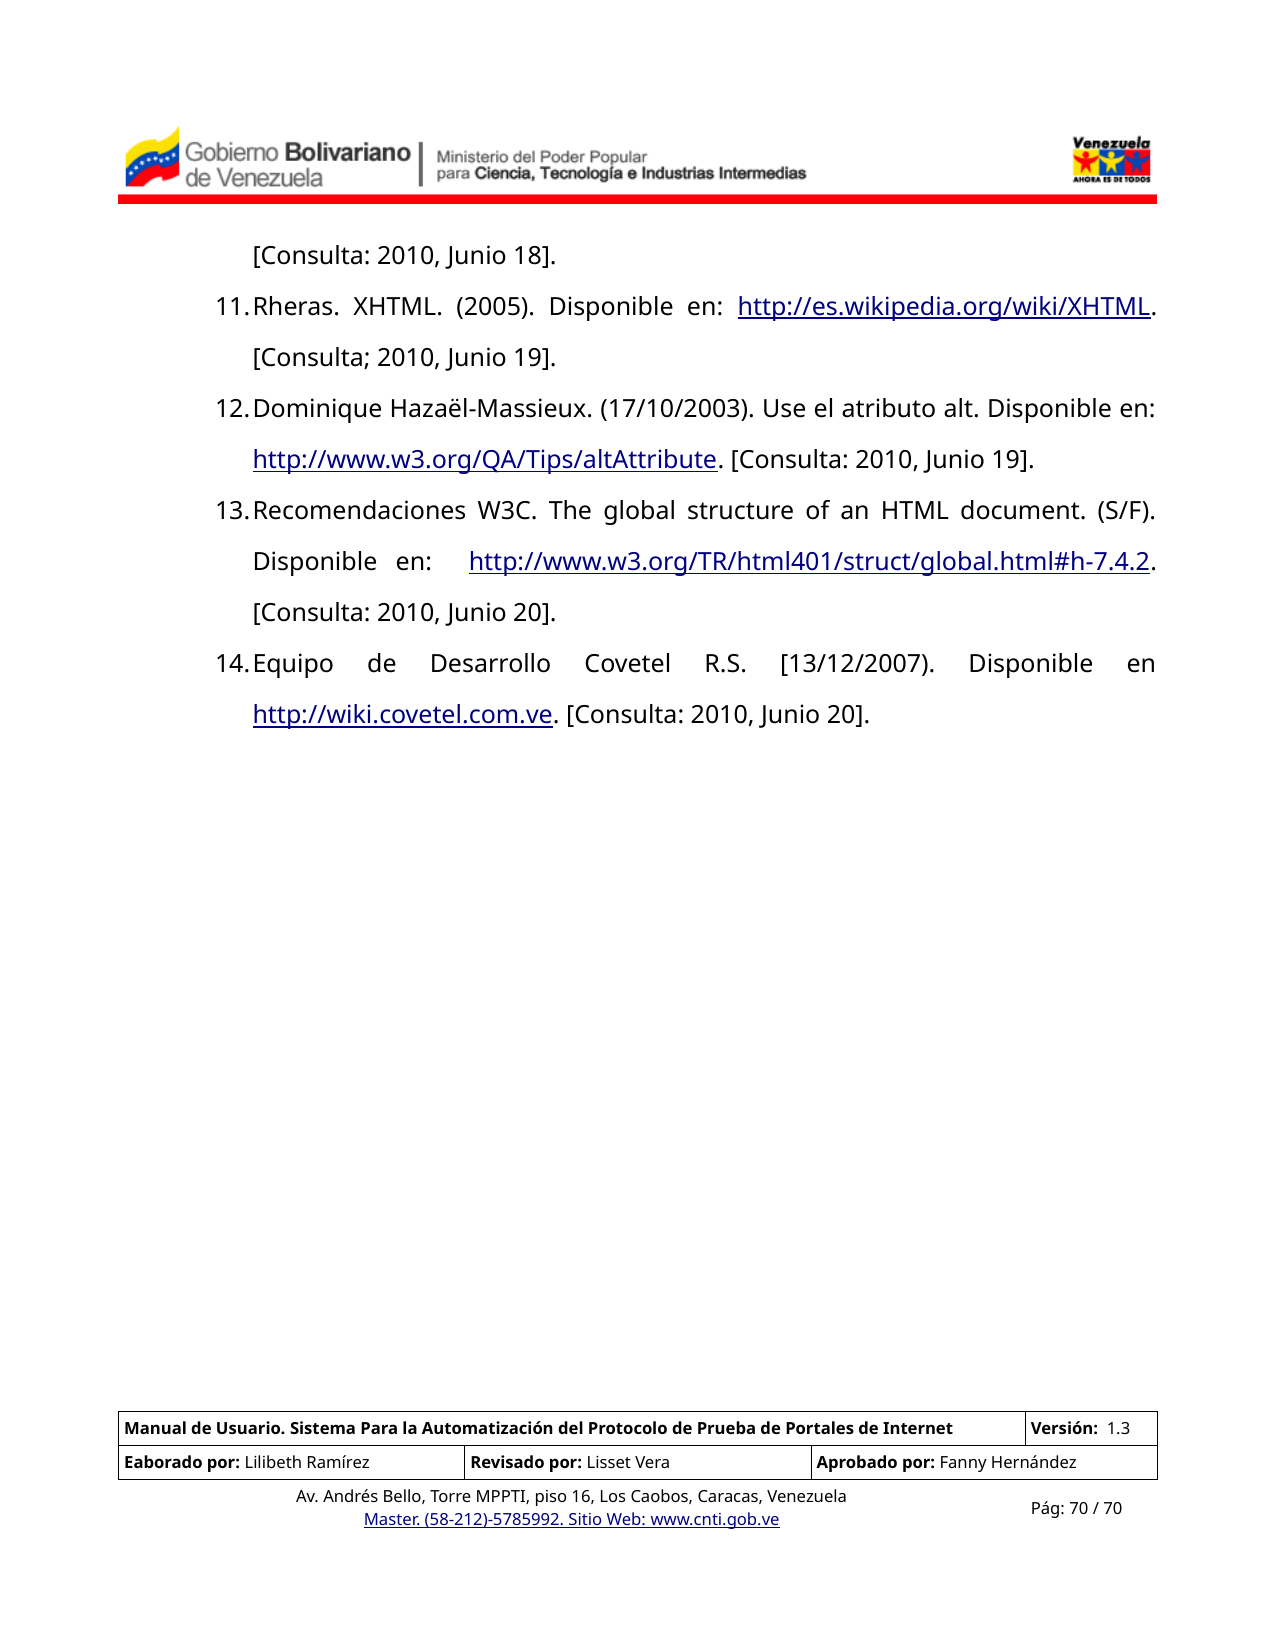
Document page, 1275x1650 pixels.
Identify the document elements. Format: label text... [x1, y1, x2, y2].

list Recomendaciones W3C. The global structure of an HTML document. (S/F). Disponible en: http://www.w3.org/TR/html401/struct/global.html#h-7.4.2. [Consulta: 2010, Junio 20]. [215, 493, 1157, 629]
list Equipo de Desarrollo Covetel R.S. [13/12/2007). Disponible en http://wiki.covetel.com.ve. [Consulta: 2010, Junio 20]. [215, 646, 1157, 731]
list [Consulta: 2010, Junio 18]. [215, 238, 1157, 272]
picture [118, 118, 1157, 204]
list Rheras. XHTML. (2005). Disponible en: http://es.wikipedia.org/wiki/XHTML. [Consulta; 2010, Junio 19]. [215, 289, 1157, 374]
list Dominique Hazaël-Massieux. (17/10/2003). Use el atributo alt. Disponible en: http://www.w3.org/QA/Tips/altAttribute. [Consulta: 2010, Junio 19]. [215, 391, 1157, 476]
